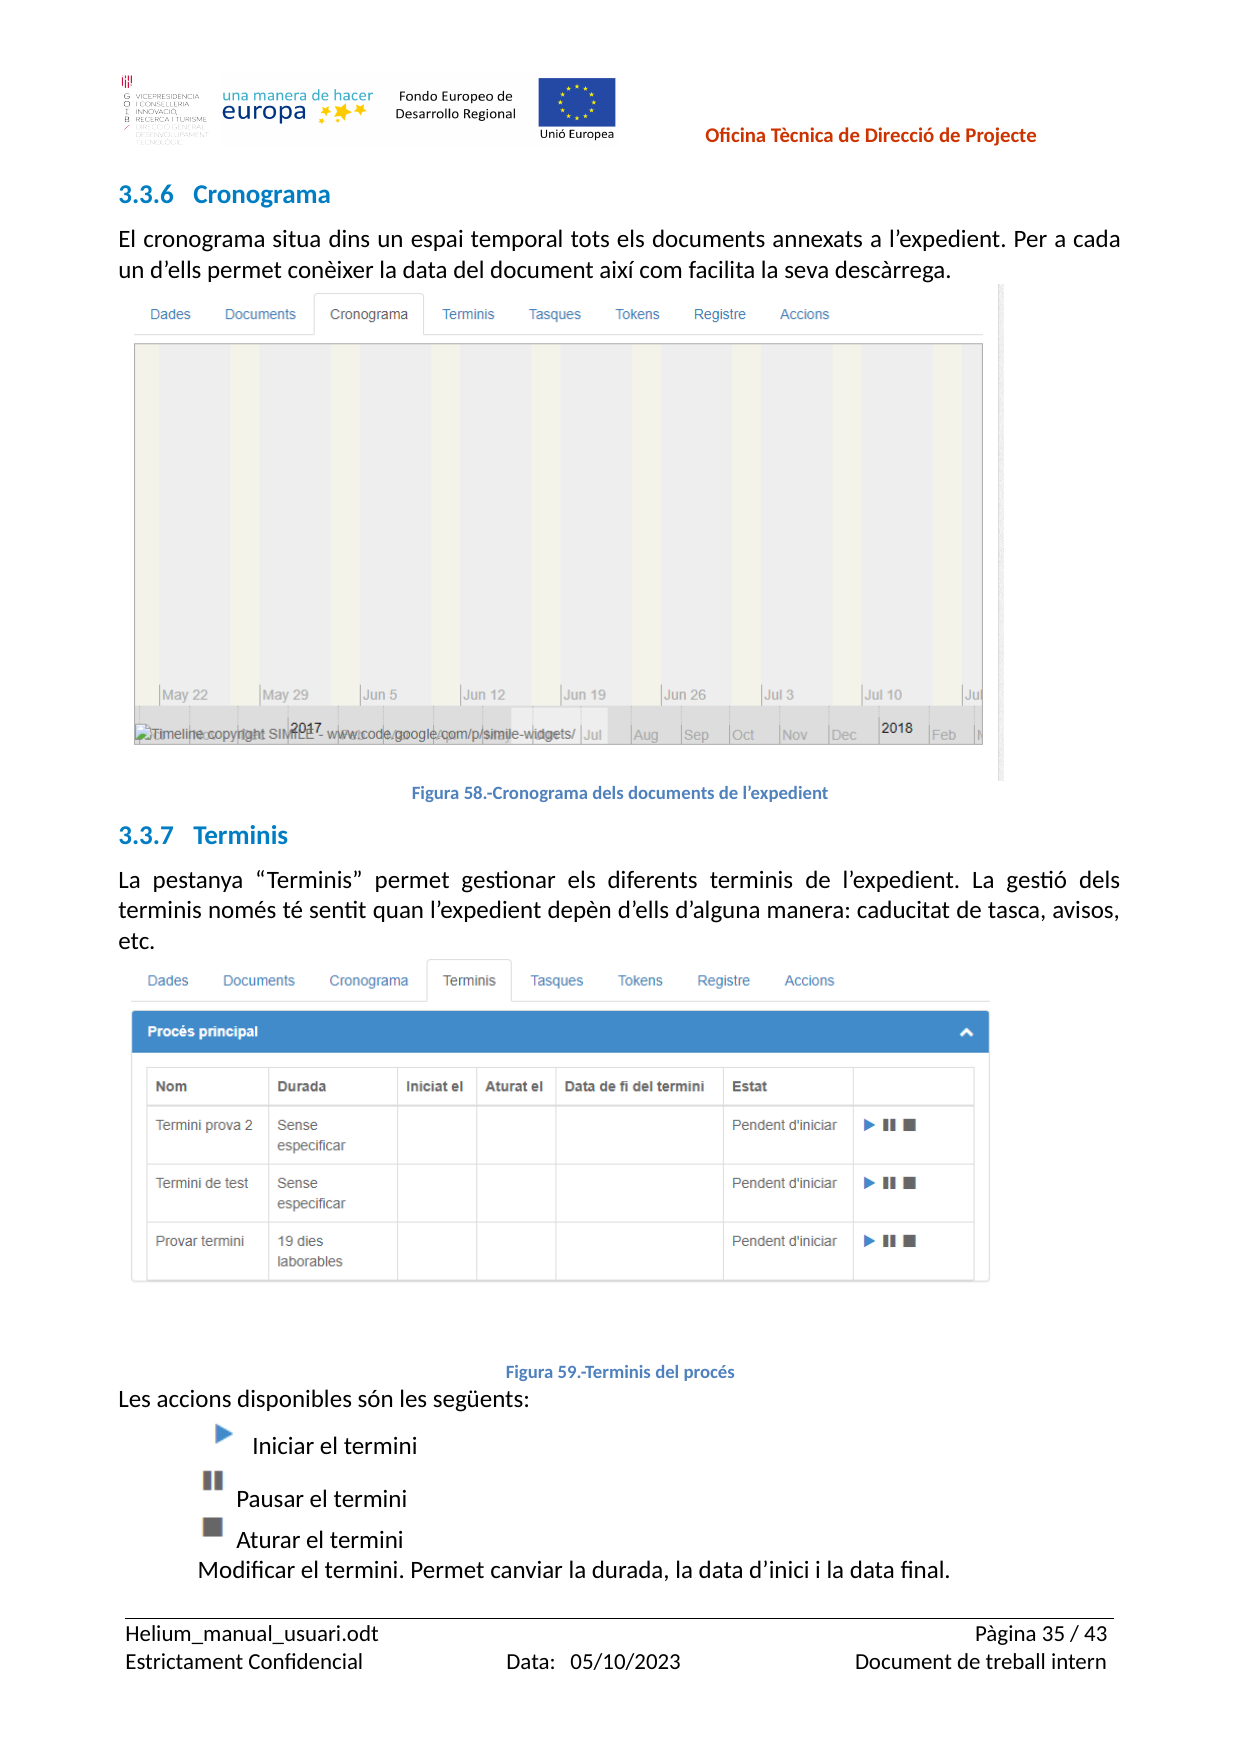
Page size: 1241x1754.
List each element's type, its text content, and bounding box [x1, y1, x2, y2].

text Iniciar el termini [118, 1414, 1122, 1461]
subtitle Cronograma [118, 178, 1122, 211]
text Modificar el termini. Permet canviar la durada, la data d’inici i la data final. [192, 1554, 1122, 1585]
picture [197, 1513, 231, 1548]
picture [118, 955, 1004, 1361]
text Figura 59.-Terminis del procés [118, 1360, 1122, 1383]
text Aturar el termini [118, 1514, 1122, 1554]
subtitle Terminis [118, 818, 1122, 851]
text El cronograma situa dins un espai temporal tots els documents annexats a l’expedient. Per a cada un d’ells permet conèixer la data del document així com facilita la seva descàrrega. [118, 223, 1122, 284]
picture [118, 284, 1004, 781]
text Pausar el termini [118, 1461, 1122, 1514]
text La pestanya “Terminis” permet gestionar els diferents terminis de l’expedient. La gestió dels terminis només té sentit quan l’expedient depèn d’ells d’alguna manera: caducitat de tasca, avisos, etc. [118, 864, 1122, 955]
picture [118, 73, 213, 147]
text Les accions disponibles són les següents: [118, 1383, 1122, 1414]
picture [219, 73, 621, 147]
picture [203, 1413, 241, 1455]
picture [197, 1460, 231, 1508]
text Figura 58.-Cronograma dels documents de l’expedient [118, 781, 1122, 804]
